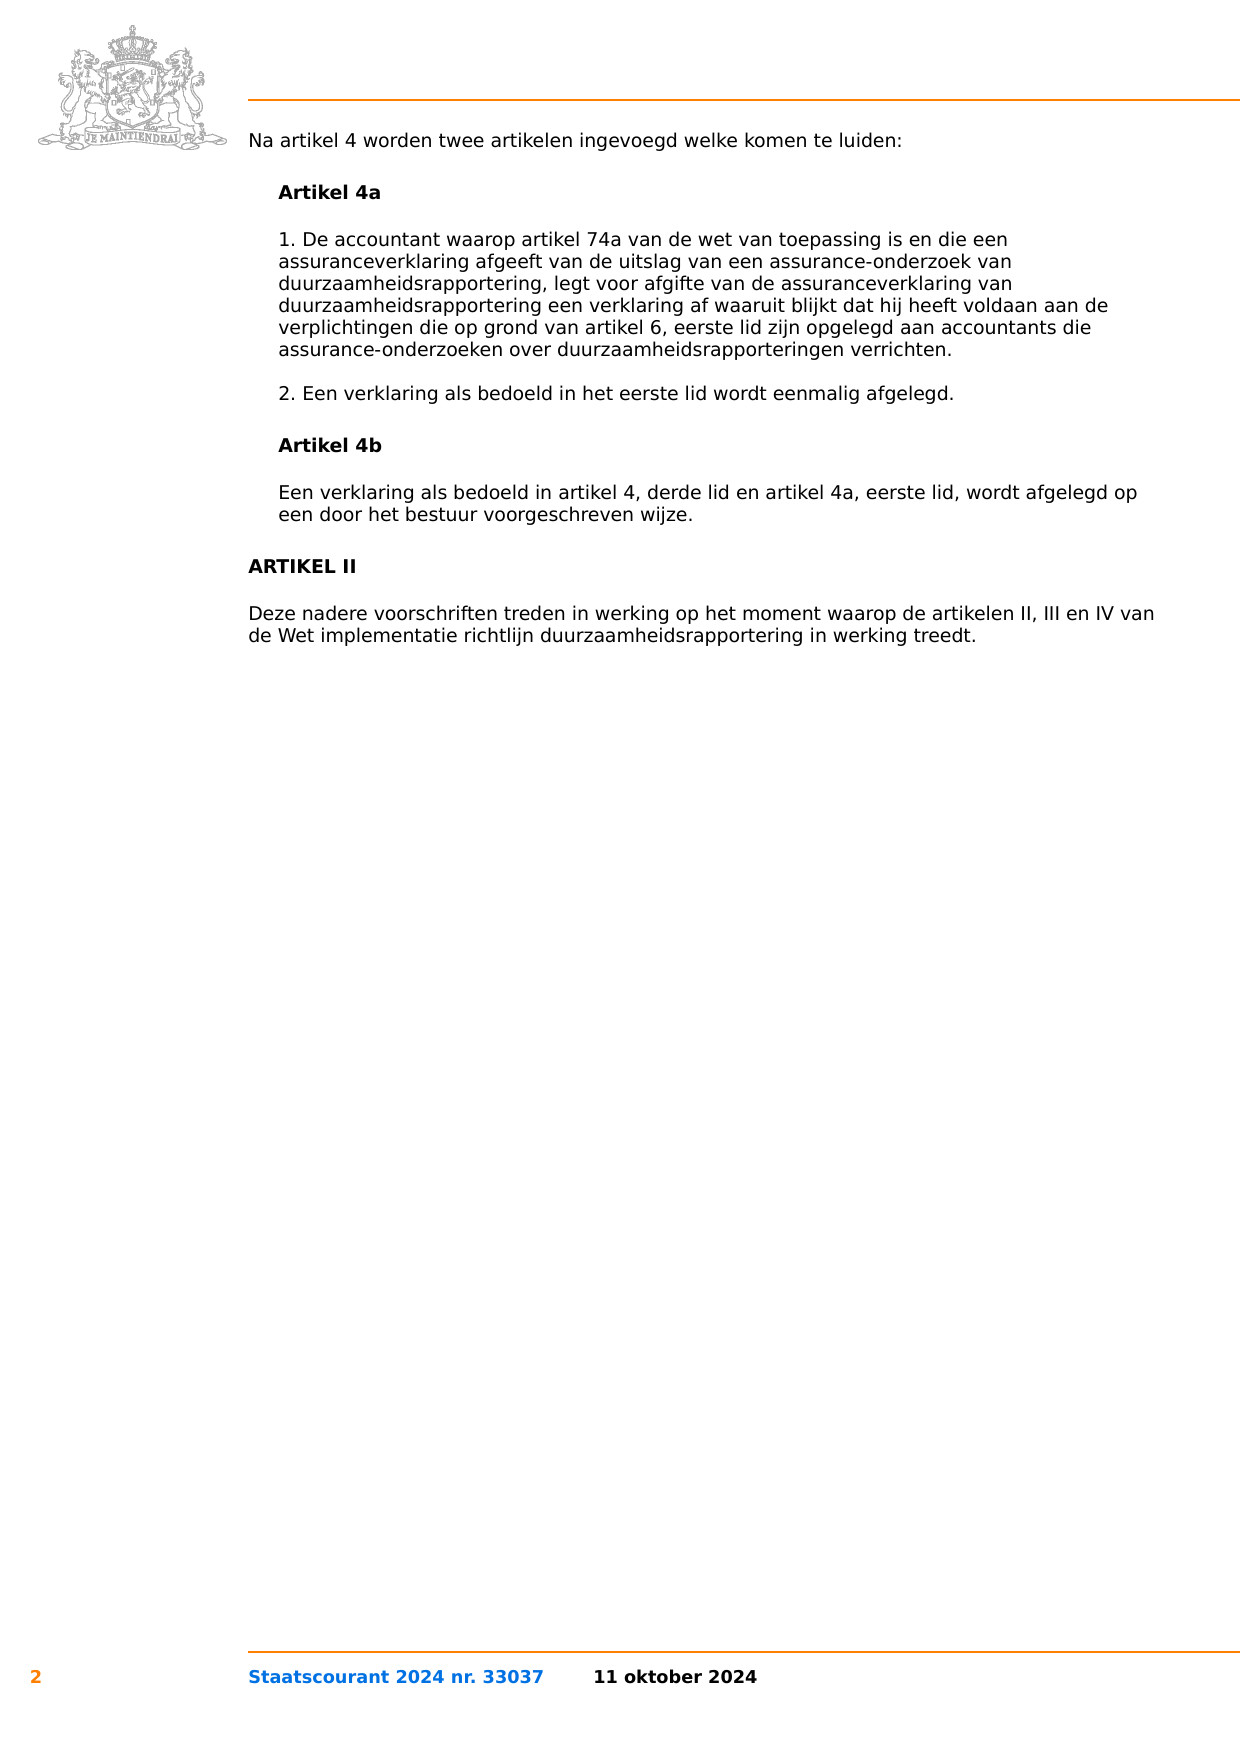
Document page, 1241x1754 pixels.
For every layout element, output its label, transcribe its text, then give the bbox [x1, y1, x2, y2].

subtitle Artikel 4b [278, 434, 1163, 457]
text Deze nadere voorschriften treden in werking op het moment waarop de artikelen II, III en IV van de Wet implementatie richtlijn duurzaamheidsrapportering in werking treedt. [248, 602, 1163, 646]
text Een verklaring als bedoeld in artikel 4, derde lid en artikel 4a, eerste lid, wordt afgelegd op een door het bestuur voorgeschreven wijze. [278, 482, 1163, 526]
text Na artikel 4 worden twee artikelen ingevoegd welke komen te luiden: [248, 130, 1163, 152]
subtitle Artikel 4a [278, 182, 1163, 204]
text 1. De accountant waarop artikel 74a van de wet van toepassing is en die een assuranceverklaring afgeeft van de uitslag van een assurance-onderzoek van duurzaamheidsrapportering, legt voor afgifte van de assuranceverklaring van duurzaamheidsrapportering een verklaring af waaruit blijkt dat hij heeft voldaan aan de verplichtingen die op grond van artikel 6, eerste lid zijn opgelegd aan accountants die assurance-onderzoeken over duurzaamheidsrapporteringen verrichten. [278, 229, 1163, 361]
subtitle ARTIKEL II [248, 556, 1163, 577]
text 2. Een verklaring als bedoeld in het eerste lid wordt eenmalig afgelegd. [278, 383, 1163, 404]
picture [38, 25, 227, 150]
